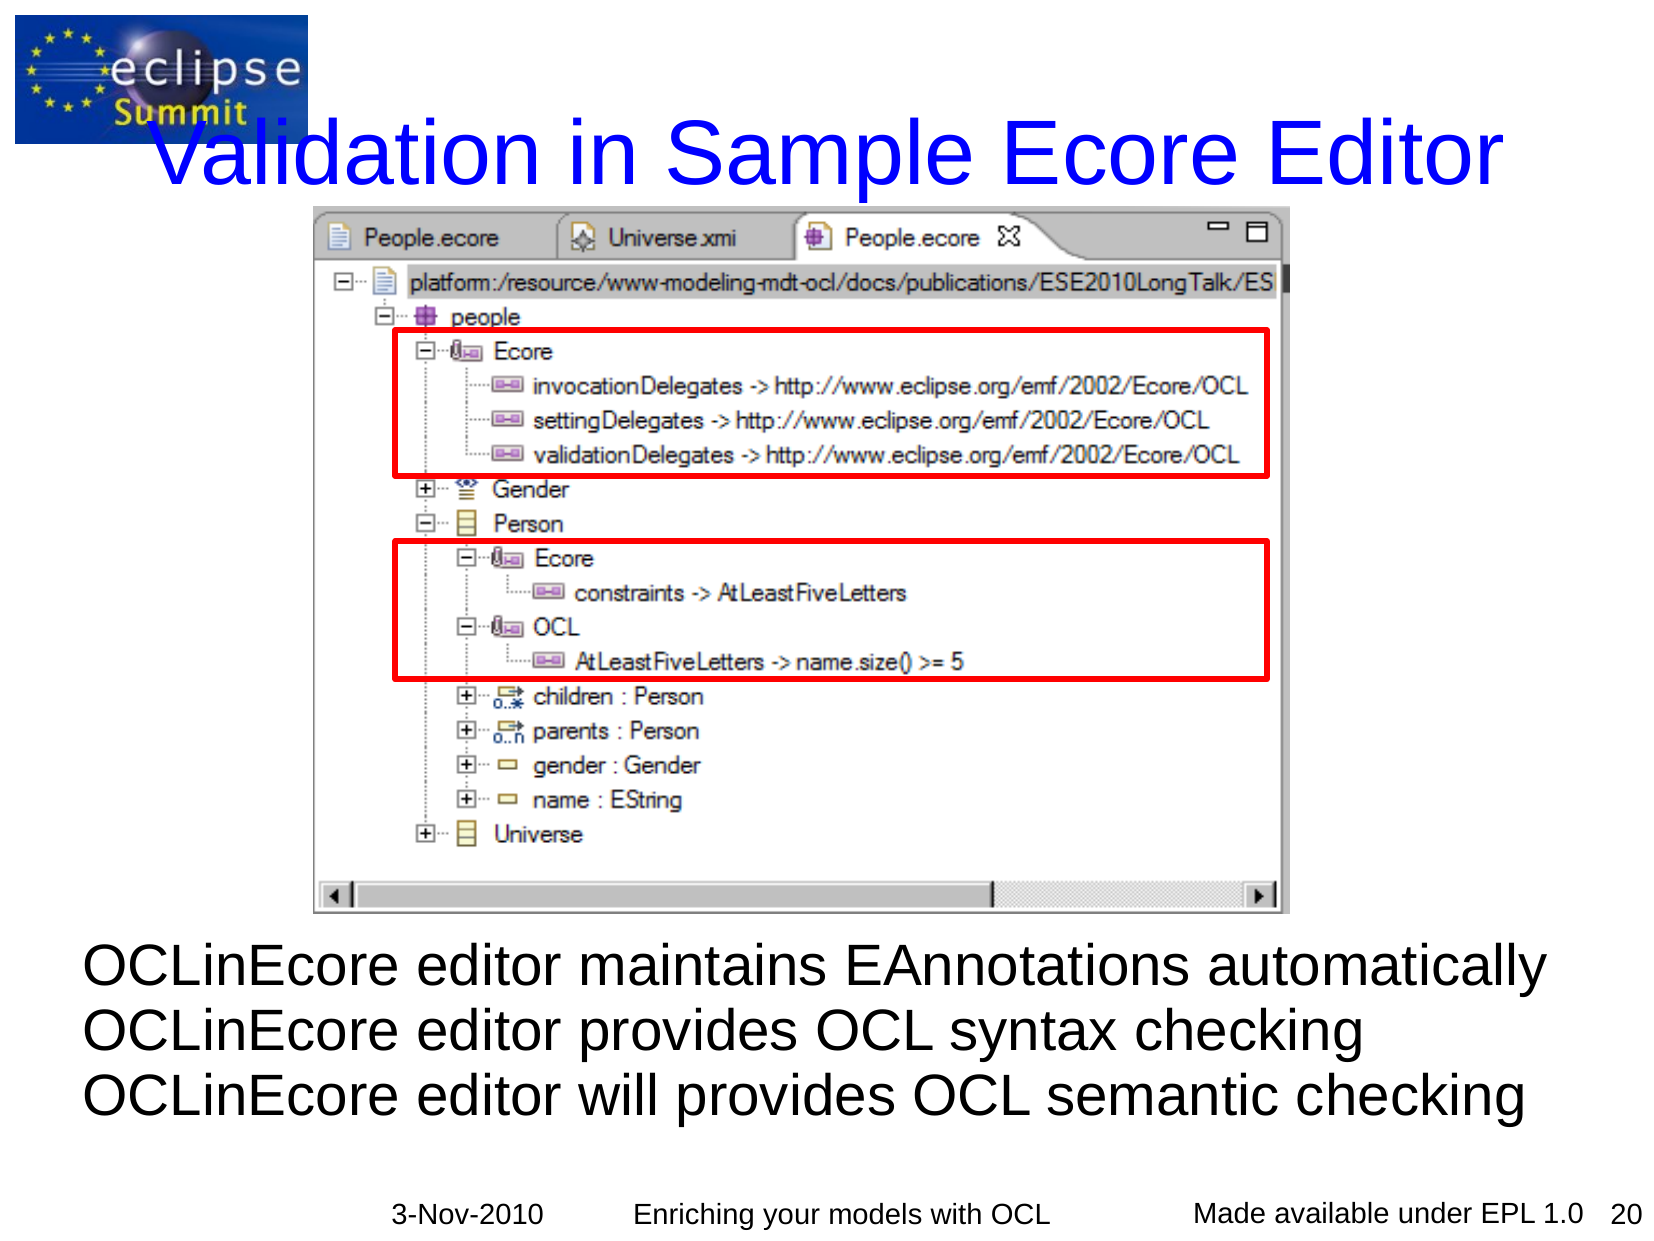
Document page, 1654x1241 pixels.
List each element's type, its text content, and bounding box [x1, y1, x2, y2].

picture [313, 206, 1290, 914]
picture [15, 15, 308, 144]
list OCLinEcore editor maintains EAnnotations automatically OCLinEcore editor provides OCL syntax checking OCLinEcore editor will provides OCL semantic checking [82, 932, 1571, 1137]
title Validation in Sample Ecore Editor [82, 56, 1571, 250]
